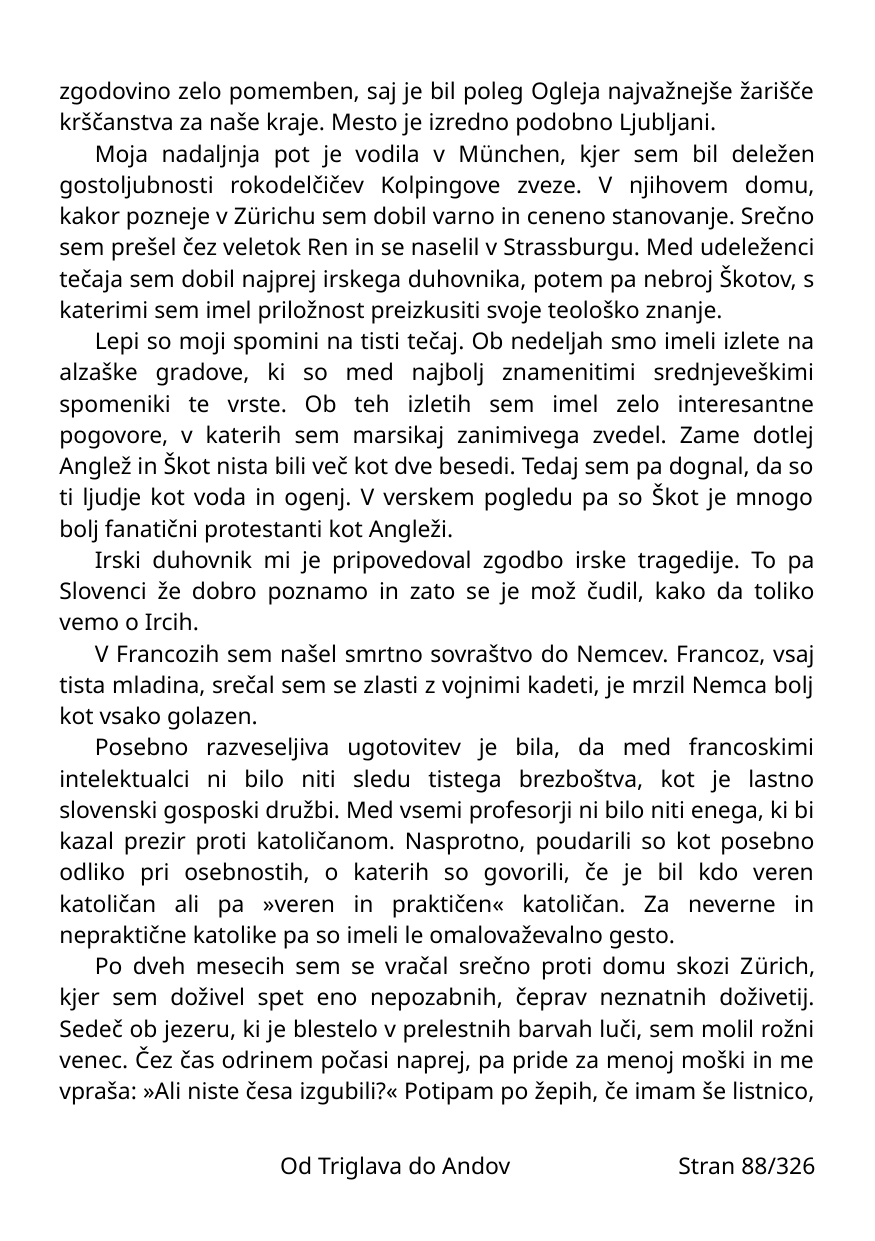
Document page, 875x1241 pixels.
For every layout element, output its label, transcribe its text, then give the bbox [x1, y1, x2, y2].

text Po dveh mesecih sem se vračal srečno proti domu skozi Zürich, kjer sem doživel spet eno nepozabnih, čeprav neznatnih doživetij. Sedeč ob jezeru, ki je blestelo v prelestnih barvah luči, sem molil rožni venec. Čez čas odrinem počasi naprej, pa pride za menoj moški in me vpraša: »Ali niste česa izgubili?« Potipam po žepih, če imam še listnico, [59, 950, 815, 1106]
text Lepi so moji spomini na tisti tečaj. Ob nedeljah smo imeli izlete na alzaške gradove, ki so med najbolj znamenitimi srednjeveškimi spomeniki te vrste. Ob teh izletih sem imel zelo interesantne pogovore, v katerih sem marsikaj zanimivega zvedel. Zame dotlej Anglež in Škot nista bili več kot dve besedi. Tedaj sem pa dognal, da so ti ljudje kot voda in ogenj. V verskem pogledu pa so Škot je mnogo bolj fanatični protestanti kot Angleži. [59, 325, 815, 544]
text Posebno razveseljiva ugotovitev je bila, da med francoskimi intelektualci ni bilo niti sledu tistega brezboštva, kot je lastno slovenski gosposki družbi. Med vsemi profesorji ni bilo niti enega, ki bi kazal prezir proti katoličanom. Nasprotno, poudarili so kot posebno odliko pri osebnostih, o katerih so govorili, če je bil kdo veren katoličan ali pa »veren in praktičen« katoličan. Za neverne in nepraktične katolike pa so imeli le omalovaževalno gesto. [59, 731, 815, 950]
text Irski duhovnik mi je pripovedoval zgodbo irske tragedije. To pa Slovenci že dobro poznamo in zato se je mož čudil, kako da toliko vemo o Ircih. [59, 544, 815, 637]
text zgodovino zelo pomemben, saj je bil poleg Ogleja najvažnejše žarišče krščanstva za naše kraje. Mesto je izredno podobno Ljubljani. [59, 75, 815, 137]
text Moja nadaljnja pot je vodila v München, kjer sem bil deležen gostoljubnosti rokodelčičev Kolpingove zveze. V njihovem domu, kakor pozneje v Zürichu sem dobil varno in ceneno stanovanje. Srečno sem prešel čez veletok Ren in se naselil v Strassburgu. Med udeleženci tečaja sem dobil najprej irskega duhovnika, potem pa nebroj Škotov, s katerimi sem imel priložnost preizkusiti svoje teološko znanje. [59, 137, 815, 325]
text V Francozih sem našel smrtno sovraštvo do Nemcev. Francoz, vsaj tista mladina, srečal sem se zlasti z vojnimi kadeti, je mrzil Nemca bolj kot vsako golazen. [59, 637, 815, 731]
